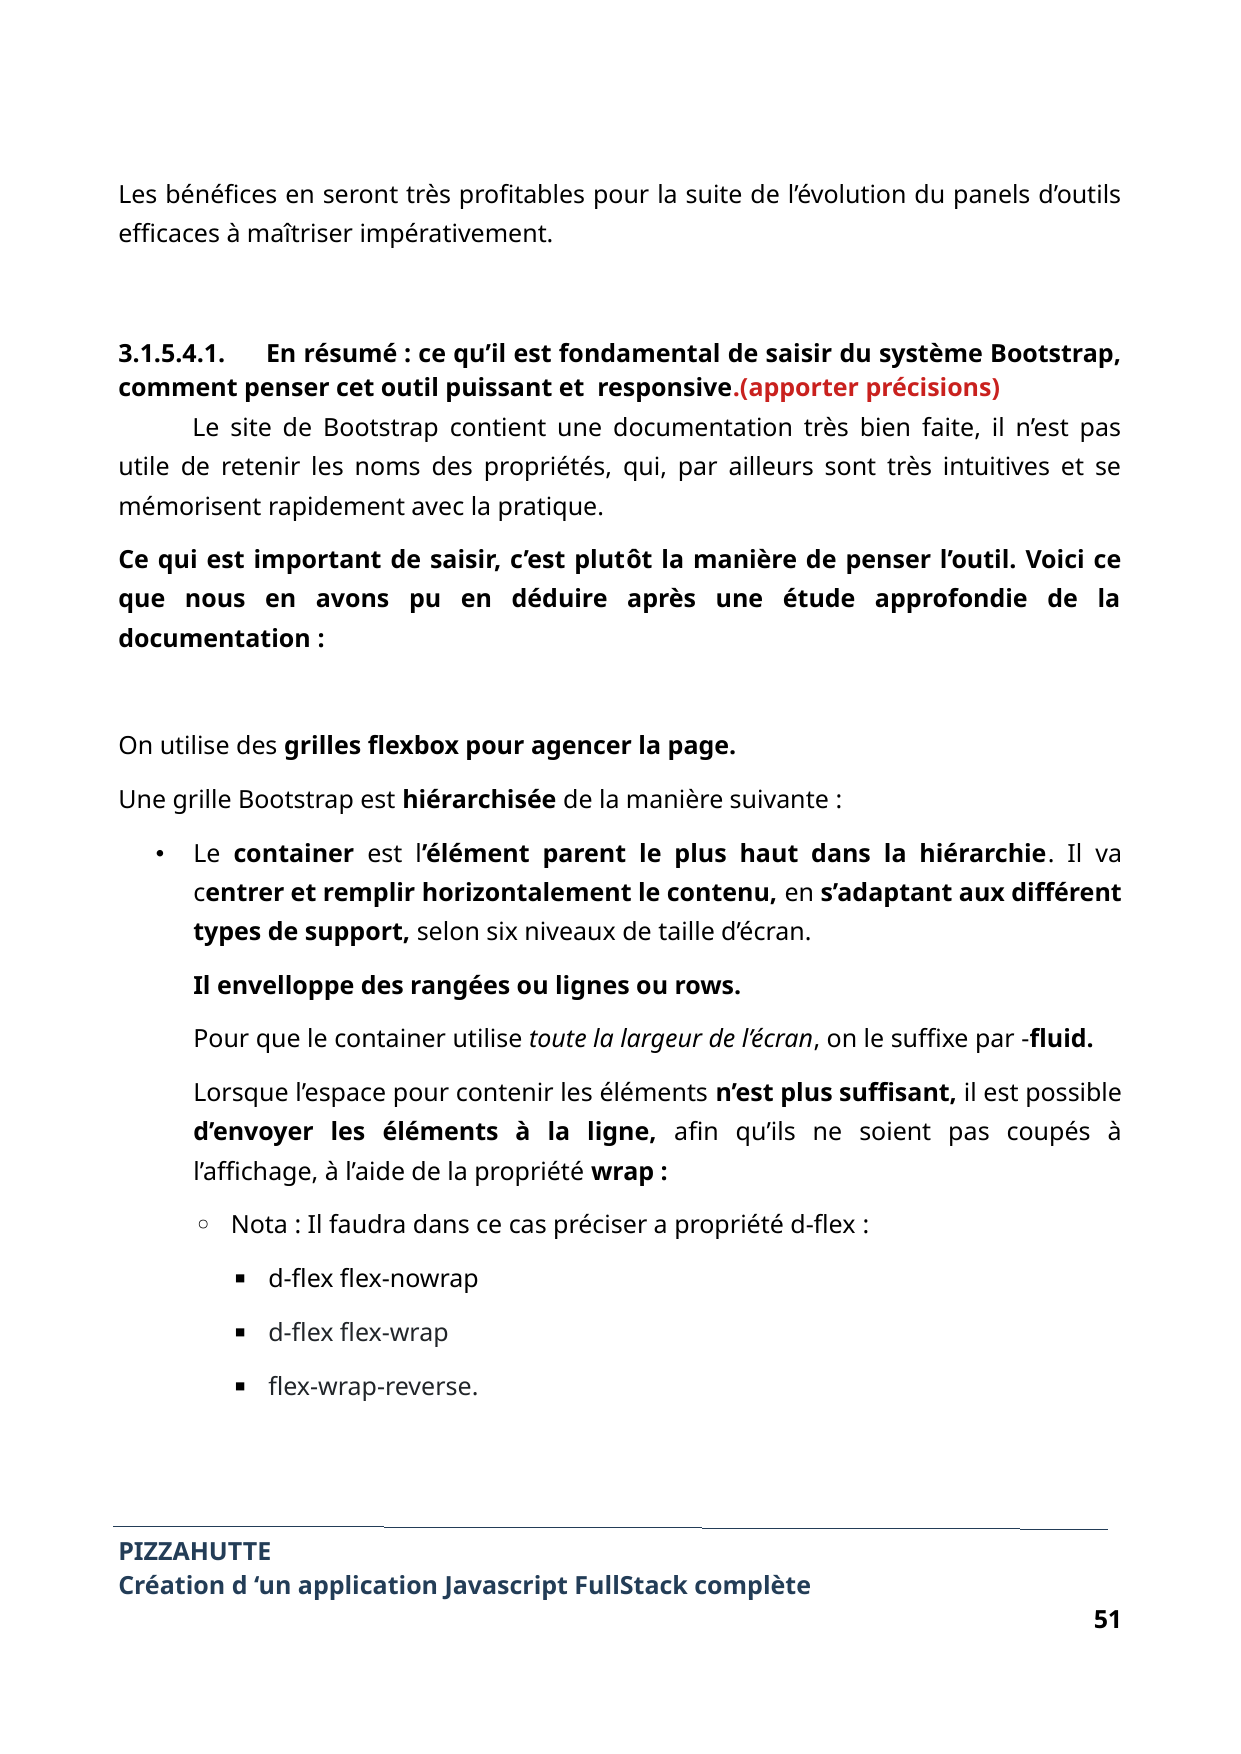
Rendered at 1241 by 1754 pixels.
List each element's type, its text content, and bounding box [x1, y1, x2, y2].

list Nota : Il faudra dans ce cas préciser a propriété d-flex : [193, 1207, 1122, 1241]
list d-flex flex-nowrap [231, 1261, 1122, 1295]
text On utilise des grilles flexbox pour agencer la page. [118, 728, 1122, 762]
list flex-wrap-reverse. [231, 1368, 1122, 1402]
text Le site de Bootstrap contient une documentation très bien faite, il n’est pas utile de retenir les noms des propriétés, qui, par ailleurs sont très intuitives et se mémorisent rapidement avec la pratique. [118, 410, 1122, 522]
list Lorsque l’espace pour contenir les éléments n’est plus suffisant, il est possible d’envoyer les éléments à la ligne, afin qu’ils ne soient pas coupés à l’affichage, à l’aide de la propriété wrap : [156, 1075, 1122, 1187]
list Le container est l’élément parent le plus haut dans la hiérarchie. Il va centrer et remplir horizontalement le contenu, en s’adaptant aux différent types de support, selon six niveaux de taille d’écran. [156, 835, 1122, 948]
list Pour que le container utilise toute la largeur de l’écran, on le suffixe par -fluid. [156, 1021, 1122, 1055]
text Les bénéfices en seront très profitables pour la suite de l’évolution du panels d’outils efficaces à maîtriser impérativement. [118, 176, 1122, 249]
list d-flex flex-wrap [231, 1314, 1122, 1348]
text Une grille Bootstrap est hiérarchisée de la manière suivante : [118, 782, 1122, 816]
text Ce qui est important de saisir, c’est plutôt la manière de penser l’outil. Voici ce que nous en avons pu en déduire après une étude approfondie de la documentation : [118, 542, 1122, 654]
list Il envelloppe des rangées ou lignes ou rows. [156, 967, 1122, 1001]
subtitle En résumé : ce qu’il est fondamental de saisir du système Bootstrap, comment penser cet outil puissant et responsive.(apporter précisions) [118, 336, 1122, 404]
